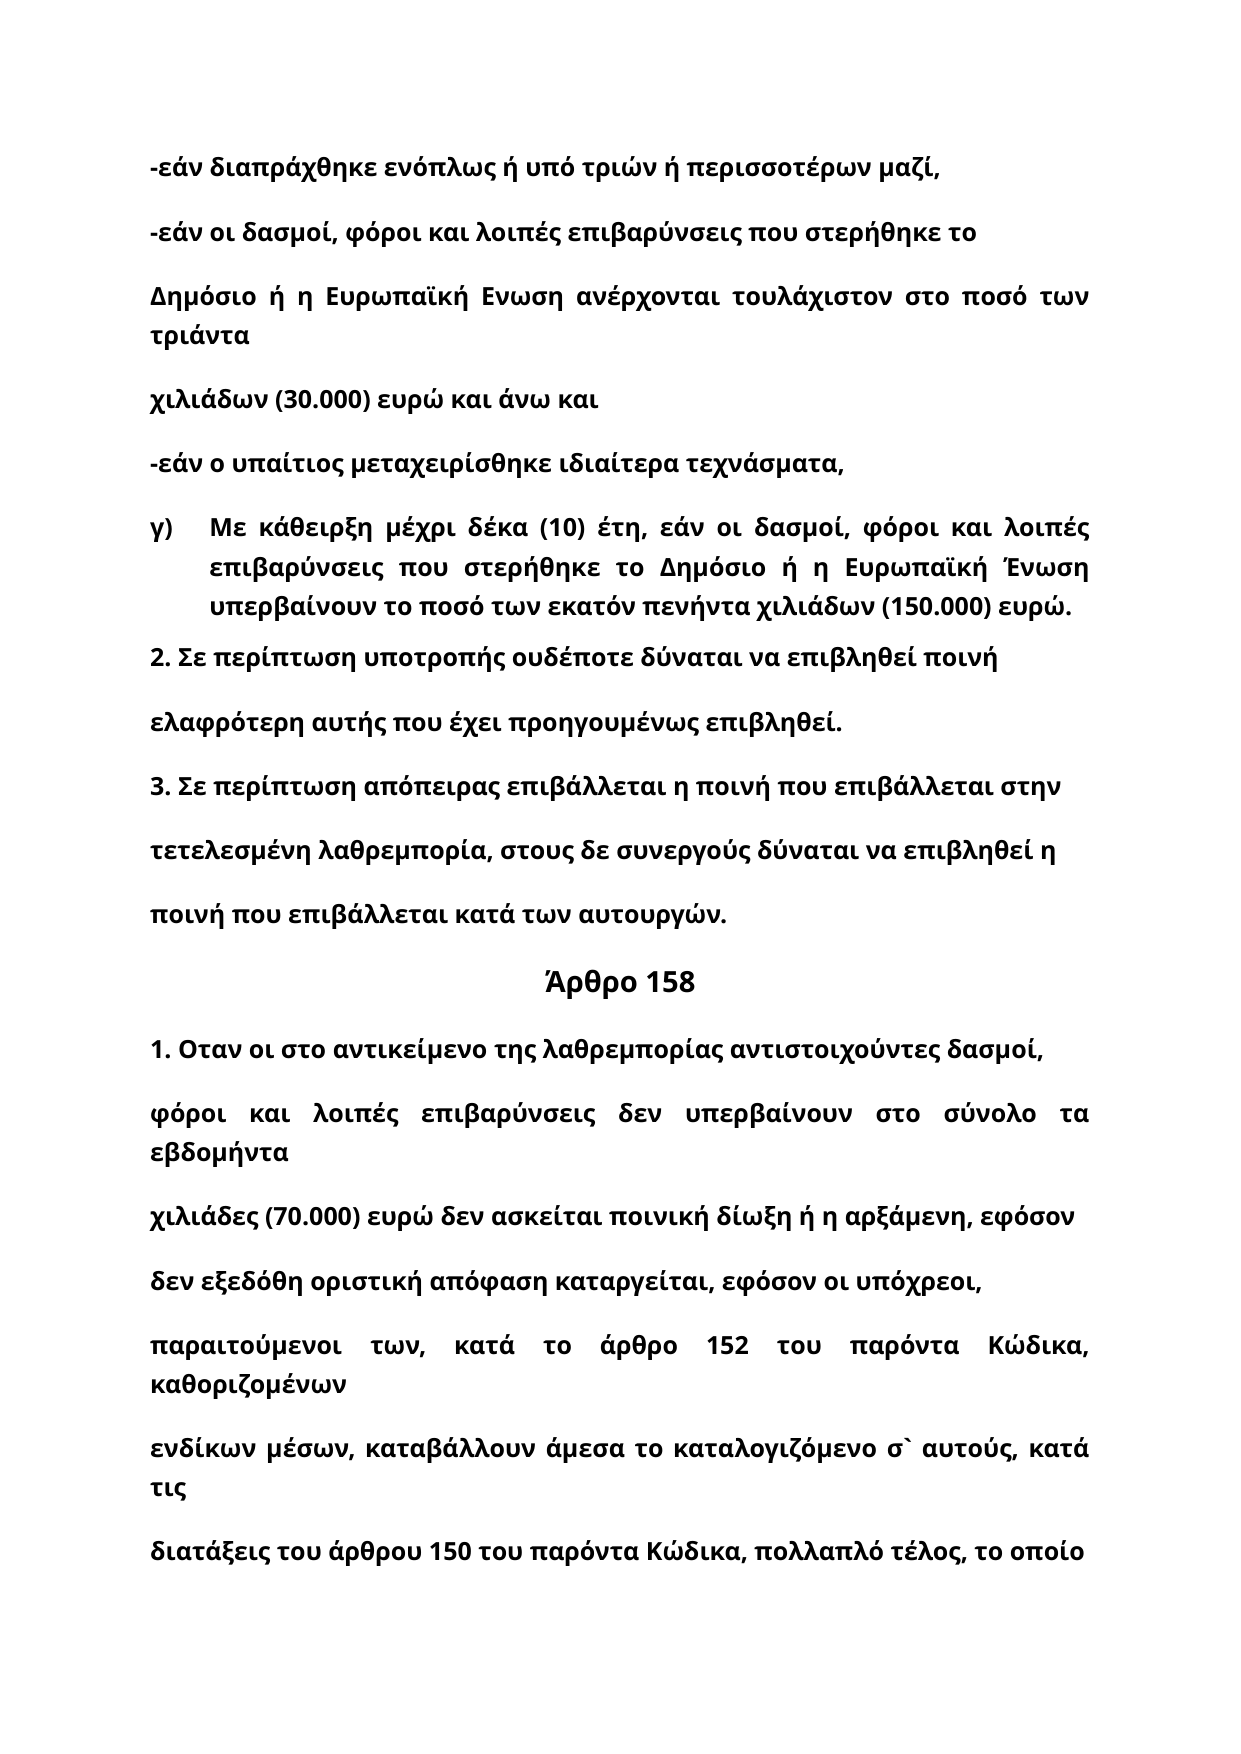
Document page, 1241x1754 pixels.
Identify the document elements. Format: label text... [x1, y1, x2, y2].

text -εάν ο υπαίτιος μεταχειρίσθηκε ιδιαίτερα τεχνάσματα, [150, 446, 1090, 480]
text τετελεσμένη λαθρεμπορία, στους δε συνεργούς δύναται να επιβληθεί η [150, 832, 1090, 867]
text χιλιάδων (30.000) ευρώ και άνω και [150, 382, 1090, 416]
text 1. Οταν οι στο αντικείμενο της λαθρεμπορίας αντιστοιχούντες δασμοί, [150, 1031, 1090, 1066]
text παραιτούμενοι των, κατά το άρθρο 152 του παρόντα Κώδικα, καθοριζομένων [150, 1327, 1090, 1401]
text ελαφρότερη αυτής που έχει προηγουμένως επιβληθεί. [150, 704, 1090, 738]
subtitle Άρθρο 158 [150, 961, 1090, 1001]
text Δημόσιο ή η Ευρωπαϊκή Ενωση ανέρχονται τουλάχιστον στο ποσό των τριάντα [150, 278, 1090, 352]
text 2. Σε περίπτωση υποτροπής ουδέποτε δύναται να επιβληθεί ποινή [150, 640, 1090, 674]
text διατάξεις του άρθρου 150 του παρόντα Κώδικα, πολλαπλό τέλος, το οποίο [150, 1534, 1090, 1568]
text φόροι και λοιπές επιβαρύνσεις δεν υπερβαίνουν στο σύνολο τα εβδομήντα [150, 1096, 1090, 1169]
text ενδίκων μέσων, καταβάλλουν άμεσα το καταλογιζόμενο σ` αυτούς, κατά τις [150, 1431, 1090, 1504]
text χιλιάδες (70.000) ευρώ δεν ασκείται ποινική δίωξη ή η αρξάμενη, εφόσον [150, 1199, 1090, 1233]
text 3. Σε περίπτωση απόπειρας επιβάλλεται η ποινή που επιβάλλεται στην [150, 768, 1090, 802]
text δεν εξεδόθη οριστική απόφαση καταργείται, εφόσον οι υπόχρεοι, [150, 1263, 1090, 1297]
list γ) Με κάθειρξη μέχρι δέκα (10) έτη, εάν οι δασμοί, φόροι και λοιπές επιβαρύνσεις που στερήθηκε το Δημόσιο ή η Ευρωπαϊκή Ένωση υπερβαίνουν το ποσό των εκατόν πενήντα χιλιάδων (150.000) ευρώ. [150, 510, 1090, 622]
text -εάν οι δασμοί, φόροι και λοιπές επιβαρύνσεις που στερήθηκε το [150, 214, 1090, 248]
text -εάν διαπράχθηκε ενόπλως ή υπό τριών ή περισσοτέρων μαζί, [150, 150, 1090, 184]
text ποινή που επιβάλλεται κατά των αυτουργών. [150, 897, 1090, 931]
